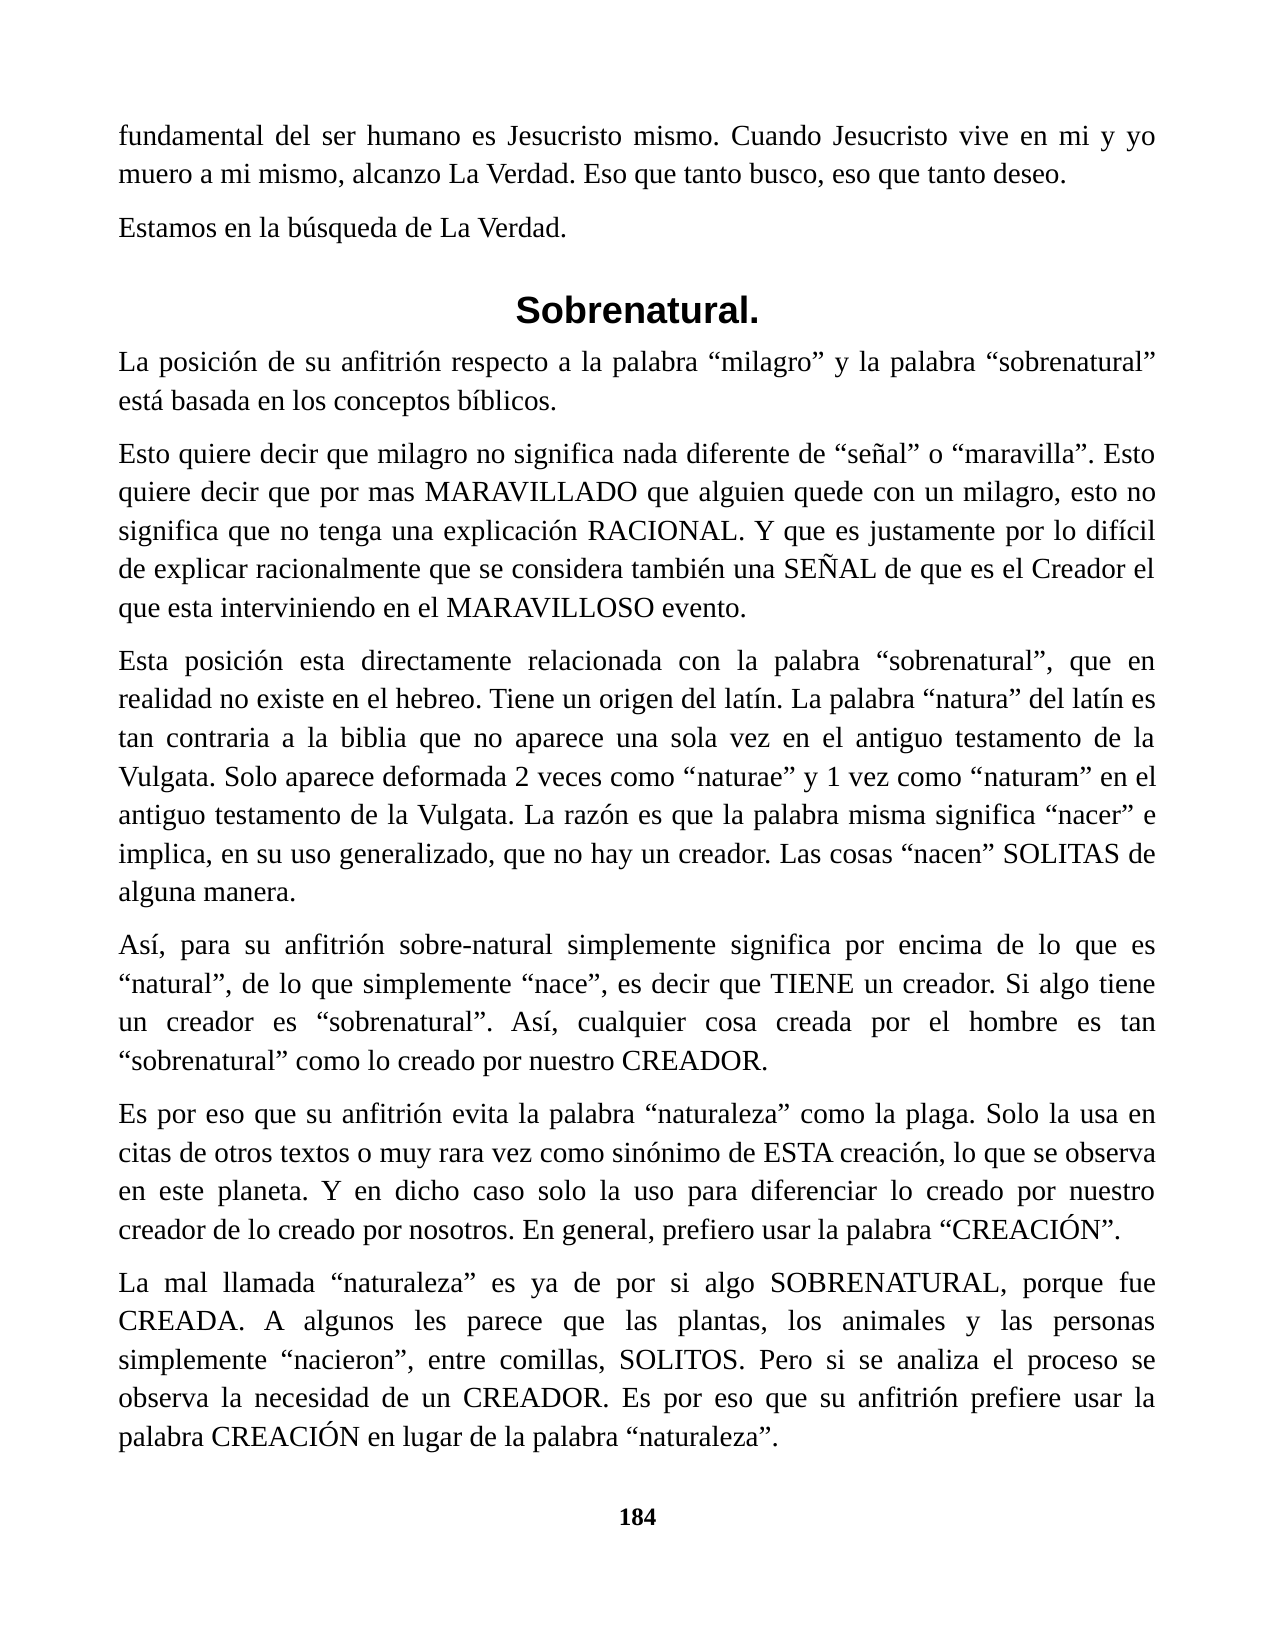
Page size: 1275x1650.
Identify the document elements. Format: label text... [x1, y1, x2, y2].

text La posición de su anfitrión respecto a la palabra “milagro” y la palabra “sobrenatural” está basada en los conceptos bíblicos. [118, 344, 1157, 416]
text La mal llamada “naturaleza” es ya de por si algo SOBRENATURAL, porque fue CREADA. A algunos les parece que las plantas, los animales y las personas simplemente “nacieron”, entre comillas, SOLITOS. Pero si se analiza el proceso se observa la necesidad de un CREADOR. Es por eso que su anfitrión prefiere usar la palabra CREACIÓN en lugar de la palabra “naturaleza”. [118, 1265, 1157, 1453]
text fundamental del ser humano es Jesucristo mismo. Cuando Jesucristo vive en mi y yo muero a mi mismo, alcanzo La Verdad. Eso que tanto busco, eso que tanto deseo. [118, 118, 1157, 190]
text Así, para su anfitrión sobre-natural simplemente significa por encima de lo que es “natural”, de lo que simplemente “nace”, es decir que TIENE un creador. Si algo tiene un creador es “sobrenatural”. Así, cualquier cosa creada por el hombre es tan “sobrenatural” como lo creado por nuestro CREADOR. [118, 927, 1157, 1077]
text Es por eso que su anfitrión evita la palabra “naturaleza” como la plaga. Solo la usa en citas de otros textos o muy rara vez como sinónimo de ESTA creación, lo que se observa en este planeta. Y en dicho caso solo la uso para diferenciar lo creado por nuestro creador de lo creado por nosotros. En general, prefiero usar la palabra “CREACIÓN”. [118, 1096, 1157, 1245]
text Estamos en la búsqueda de La Verdad. [118, 210, 1157, 243]
subtitle Sobrenatural. [118, 288, 1157, 332]
text Esta posición esta directamente relacionada con la palabra “sobrenatural”, que en realidad no existe en el hebreo. Tiene un origen del latín. La palabra “natura” del latín es tan contraria a la biblia que no aparece una sola vez en el antiguo testamento de la Vulgata. Solo aparece deformada 2 veces como “naturae” y 1 vez como “naturam” en el antiguo testamento de la Vulgata. La razón es que la palabra misma significa “nacer” e implica, en su uso generalizado, que no hay un creador. Las cosas “nacen” SOLITAS de alguna manera. [118, 643, 1157, 908]
text Esto quiere decir que milagro no significa nada diferente de “señal” o “maravilla”. Esto quiere decir que por mas MARAVILLADO que alguien quede con un milagro, esto no significa que no tenga una explicación RACIONAL. Y que es justamente por lo difícil de explicar racionalmente que se considera también una SEÑAL de que es el Creador el que esta interviniendo en el MARAVILLOSO evento. [118, 436, 1157, 623]
